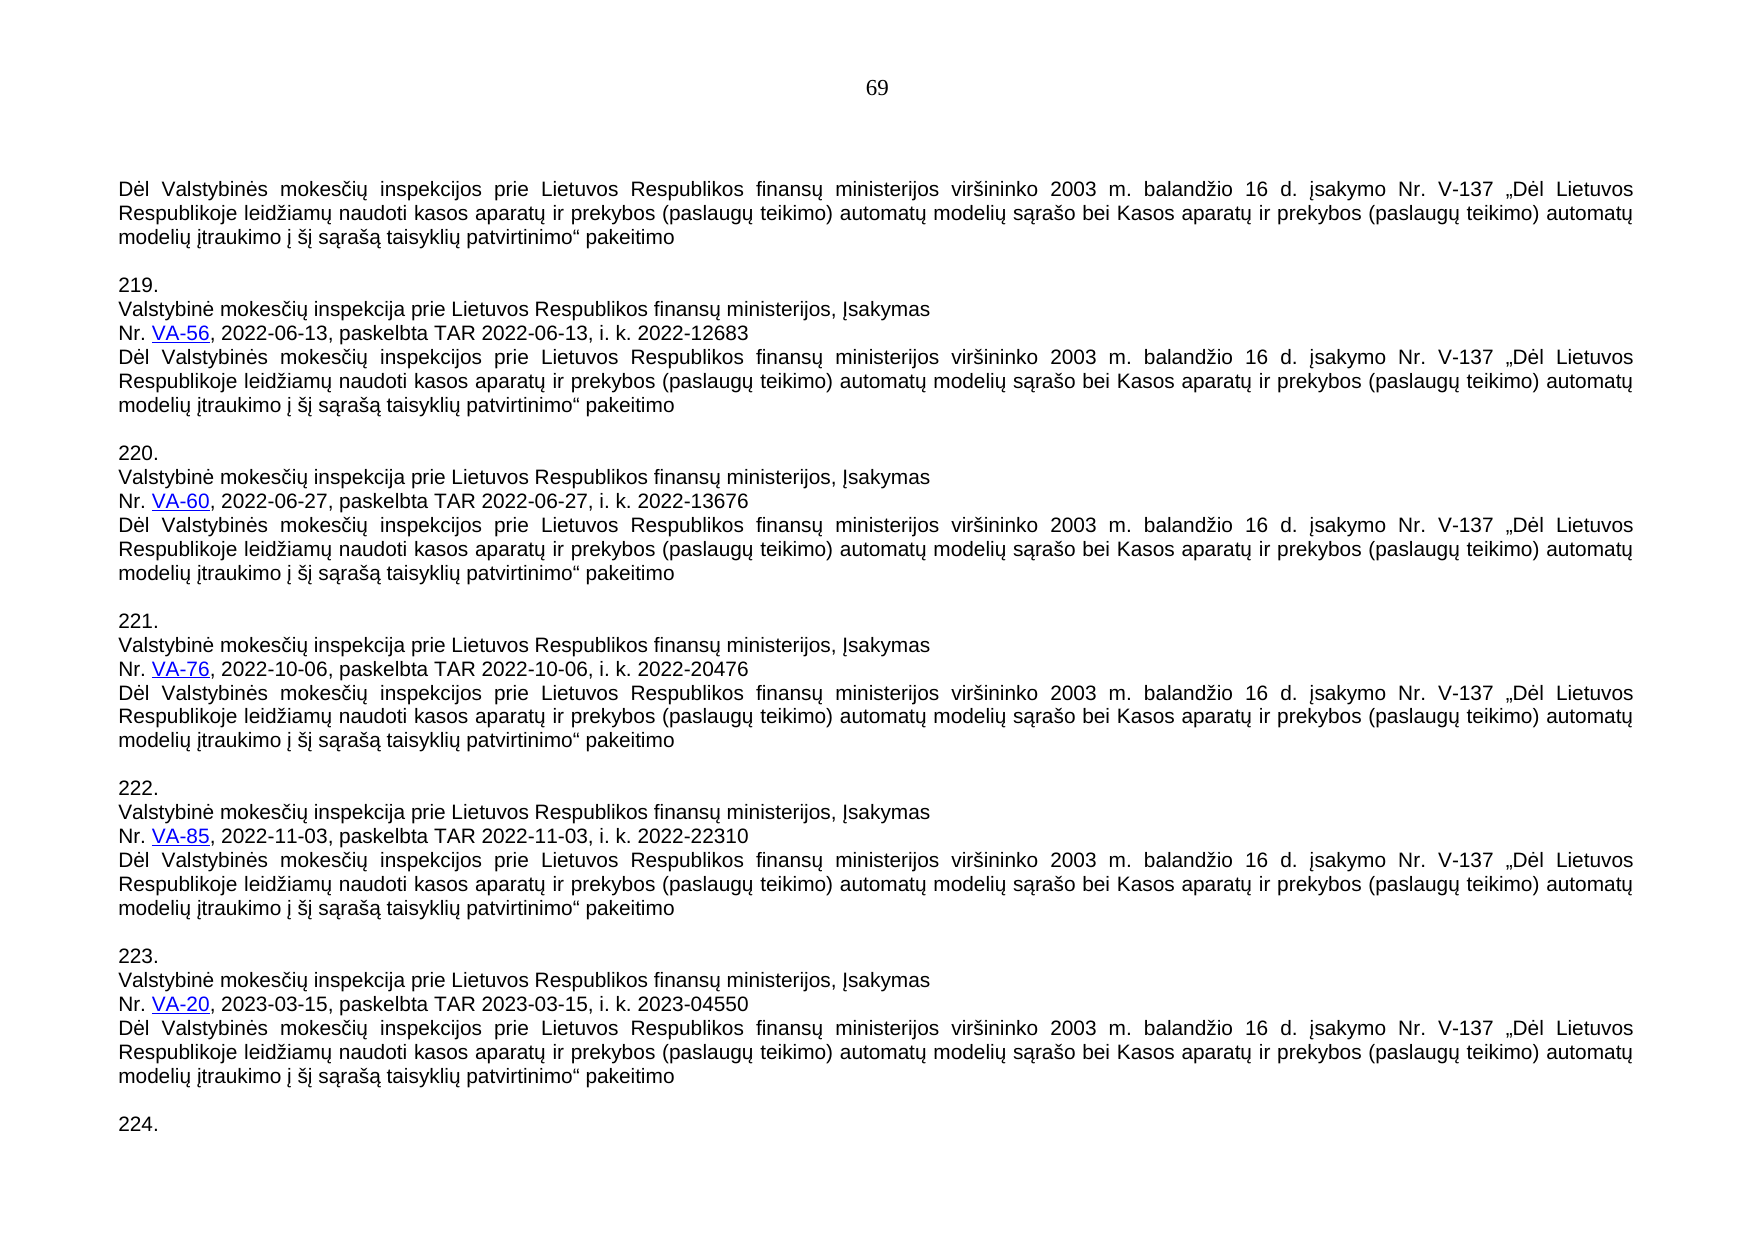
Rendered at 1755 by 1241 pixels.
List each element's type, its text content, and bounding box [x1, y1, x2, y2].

text 221. [118, 608, 1636, 632]
text 220. [118, 441, 1636, 465]
text Valstybinė mokesčių inspekcija prie Lietuvos Respublikos finansų ministerijos, Įsakymas [118, 632, 1636, 656]
text Dėl Valstybinės mokesčių inspekcijos prie Lietuvos Respublikos finansų ministerijos viršininko 2003 m. balandžio 16 d. įsakymo Nr. V-137 „Dėl Lietuvos Respublikoje leidžiamų naudoti kasos aparatų ir prekybos (paslaugų teikimo) automatų modelių sąrašo bei Kasos aparatų ir prekybos (paslaugų teikimo) automatų modelių įtraukimo į šį sąrašą taisyklių patvirtinimo“ pakeitimo [118, 680, 1636, 752]
text Nr. VA-20, 2023-03-15, paskelbta TAR 2023-03-15, i. k. 2023-04550 [118, 992, 1636, 1016]
text Dėl Valstybinės mokesčių inspekcijos prie Lietuvos Respublikos finansų ministerijos viršininko 2003 m. balandžio 16 d. įsakymo Nr. V-137 „Dėl Lietuvos Respublikoje leidžiamų naudoti kasos aparatų ir prekybos (paslaugų teikimo) automatų modelių sąrašo bei Kasos aparatų ir prekybos (paslaugų teikimo) automatų modelių įtraukimo į šį sąrašą taisyklių patvirtinimo“ pakeitimo [118, 345, 1636, 417]
text Nr. VA-85, 2022-11-03, paskelbta TAR 2022-11-03, i. k. 2022-22310 [118, 824, 1636, 848]
text Dėl Valstybinės mokesčių inspekcijos prie Lietuvos Respublikos finansų ministerijos viršininko 2003 m. balandžio 16 d. įsakymo Nr. V-137 „Dėl Lietuvos Respublikoje leidžiamų naudoti kasos aparatų ir prekybos (paslaugų teikimo) automatų modelių sąrašo bei Kasos aparatų ir prekybos (paslaugų teikimo) automatų modelių įtraukimo į šį sąrašą taisyklių patvirtinimo“ pakeitimo [118, 848, 1636, 920]
text Valstybinė mokesčių inspekcija prie Lietuvos Respublikos finansų ministerijos, Įsakymas [118, 800, 1636, 824]
text Nr. VA-56, 2022-06-13, paskelbta TAR 2022-06-13, i. k. 2022-12683 [118, 321, 1636, 345]
text 224. [118, 1112, 1636, 1136]
text 222. [118, 776, 1636, 800]
text 219. [118, 273, 1636, 297]
text Valstybinė mokesčių inspekcija prie Lietuvos Respublikos finansų ministerijos, Įsakymas [118, 465, 1636, 489]
text Nr. VA-76, 2022-10-06, paskelbta TAR 2022-10-06, i. k. 2022-20476 [118, 656, 1636, 680]
text Dėl Valstybinės mokesčių inspekcijos prie Lietuvos Respublikos finansų ministerijos viršininko 2003 m. balandžio 16 d. įsakymo Nr. V-137 „Dėl Lietuvos Respublikoje leidžiamų naudoti kasos aparatų ir prekybos (paslaugų teikimo) automatų modelių sąrašo bei Kasos aparatų ir prekybos (paslaugų teikimo) automatų modelių įtraukimo į šį sąrašą taisyklių patvirtinimo“ pakeitimo [118, 513, 1636, 584]
text Valstybinė mokesčių inspekcija prie Lietuvos Respublikos finansų ministerijos, Įsakymas [118, 297, 1636, 321]
text 223. [118, 944, 1636, 968]
text Dėl Valstybinės mokesčių inspekcijos prie Lietuvos Respublikos finansų ministerijos viršininko 2003 m. balandžio 16 d. įsakymo Nr. V-137 „Dėl Lietuvos Respublikoje leidžiamų naudoti kasos aparatų ir prekybos (paslaugų teikimo) automatų modelių sąrašo bei Kasos aparatų ir prekybos (paslaugų teikimo) automatų modelių įtraukimo į šį sąrašą taisyklių patvirtinimo“ pakeitimo [118, 1016, 1636, 1088]
text Valstybinė mokesčių inspekcija prie Lietuvos Respublikos finansų ministerijos, Įsakymas [118, 968, 1636, 992]
text Nr. VA-60, 2022-06-27, paskelbta TAR 2022-06-27, i. k. 2022-13676 [118, 489, 1636, 513]
text Dėl Valstybinės mokesčių inspekcijos prie Lietuvos Respublikos finansų ministerijos viršininko 2003 m. balandžio 16 d. įsakymo Nr. V-137 „Dėl Lietuvos Respublikoje leidžiamų naudoti kasos aparatų ir prekybos (paslaugų teikimo) automatų modelių sąrašo bei Kasos aparatų ir prekybos (paslaugų teikimo) automatų modelių įtraukimo į šį sąrašą taisyklių patvirtinimo“ pakeitimo [118, 177, 1636, 249]
